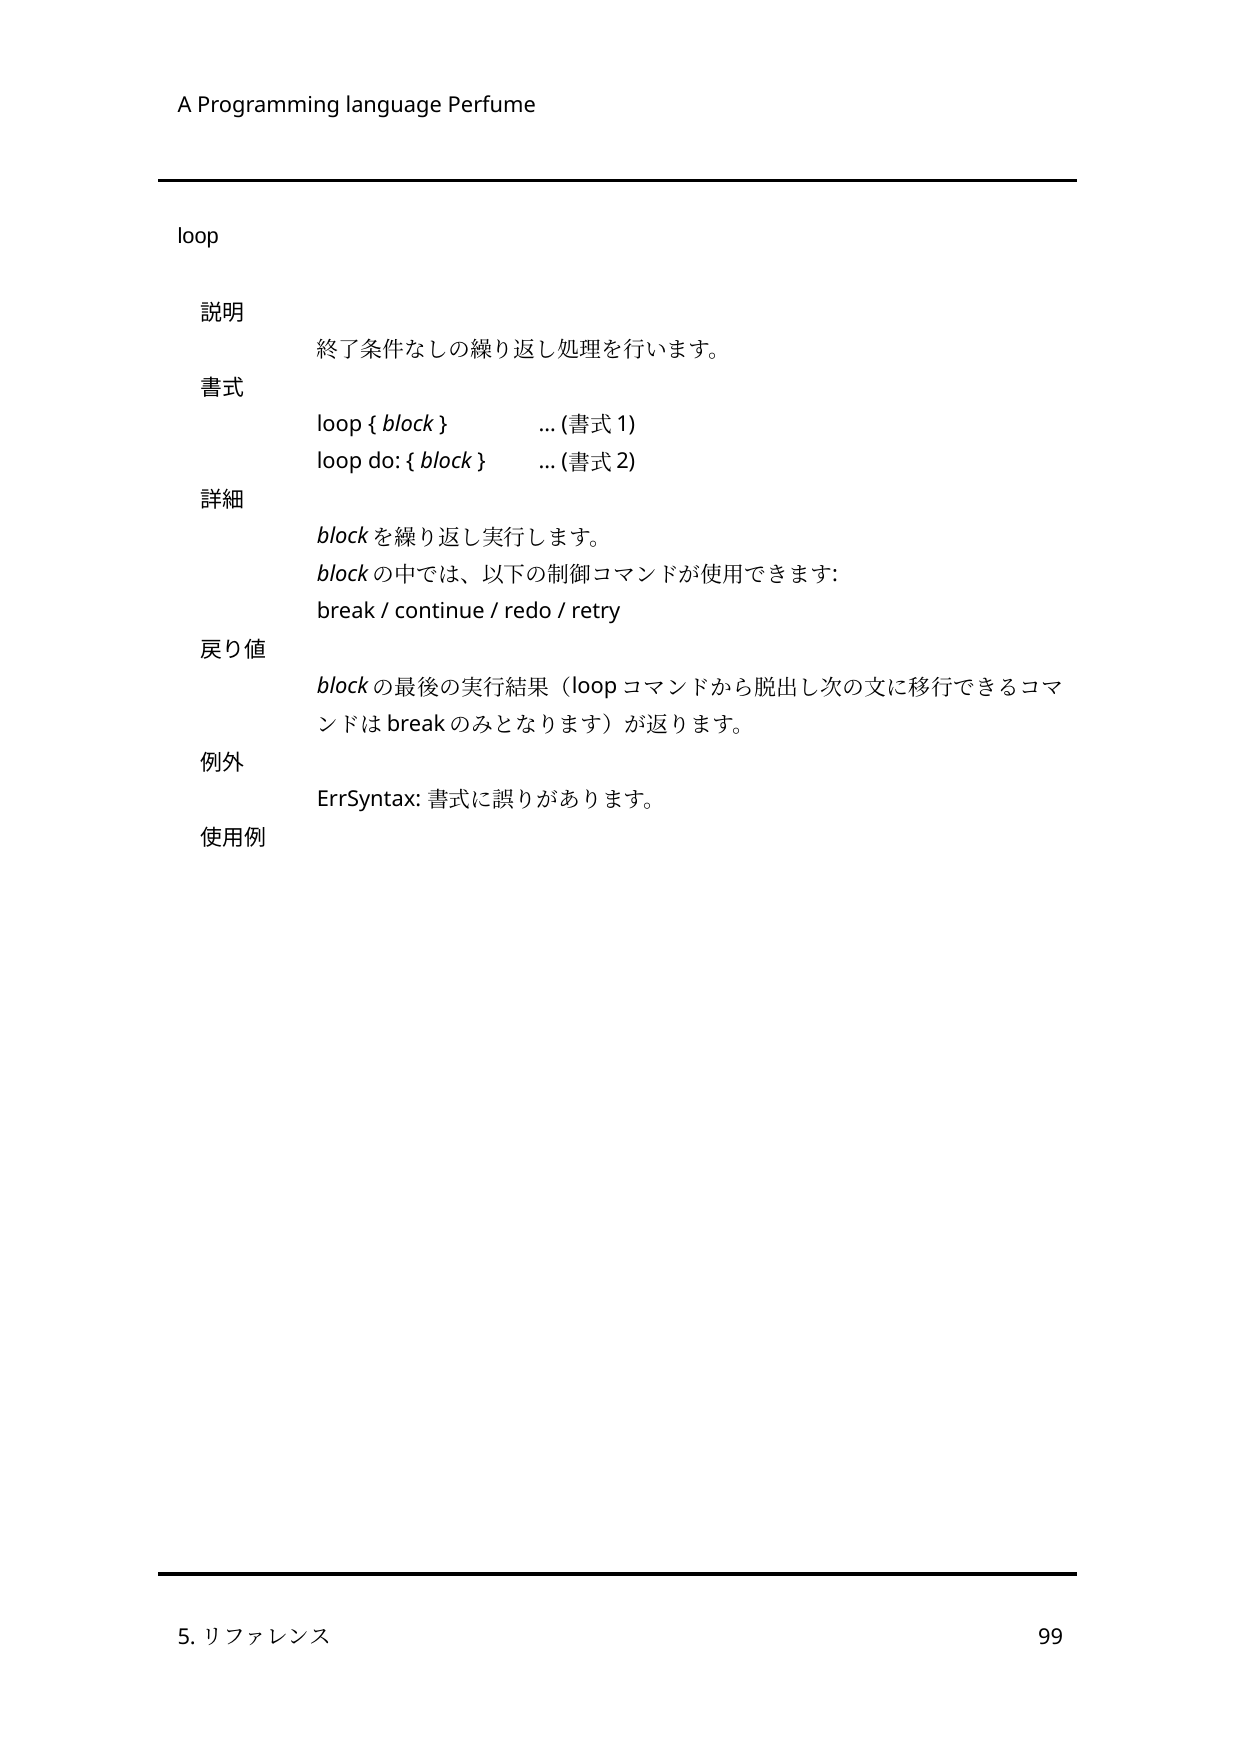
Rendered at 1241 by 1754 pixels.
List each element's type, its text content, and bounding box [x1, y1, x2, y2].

table_cell 書式 [200, 367, 317, 479]
table_cell blockを繰り返し実行します。 blockの中では、以下の制御コマンドが使用できます: break / continue / redo / retry [317, 479, 1063, 629]
table_cell blockの最後の実行結果（loopコマンドから脱出し次の文に移行できるコマンドはbreakのみとなります）が返ります。 [317, 629, 1063, 742]
table_cell ErrSyntax: 書式に誤りがあります。 [317, 742, 1063, 817]
table_cell 戻り値 [200, 629, 317, 742]
table_cell 使用例 [200, 817, 317, 892]
table_cell [317, 817, 1063, 892]
table_header 終了条件なしの繰り返し処理を行います。 [317, 292, 1063, 367]
table_cell loop { block } … (書式1) loop do: { block } … (書式2) [317, 367, 1063, 479]
table_cell 例外 [200, 742, 317, 817]
subtitle loop [177, 217, 1063, 254]
table_header 説明 [200, 292, 317, 367]
table_cell 詳細 [200, 479, 317, 629]
